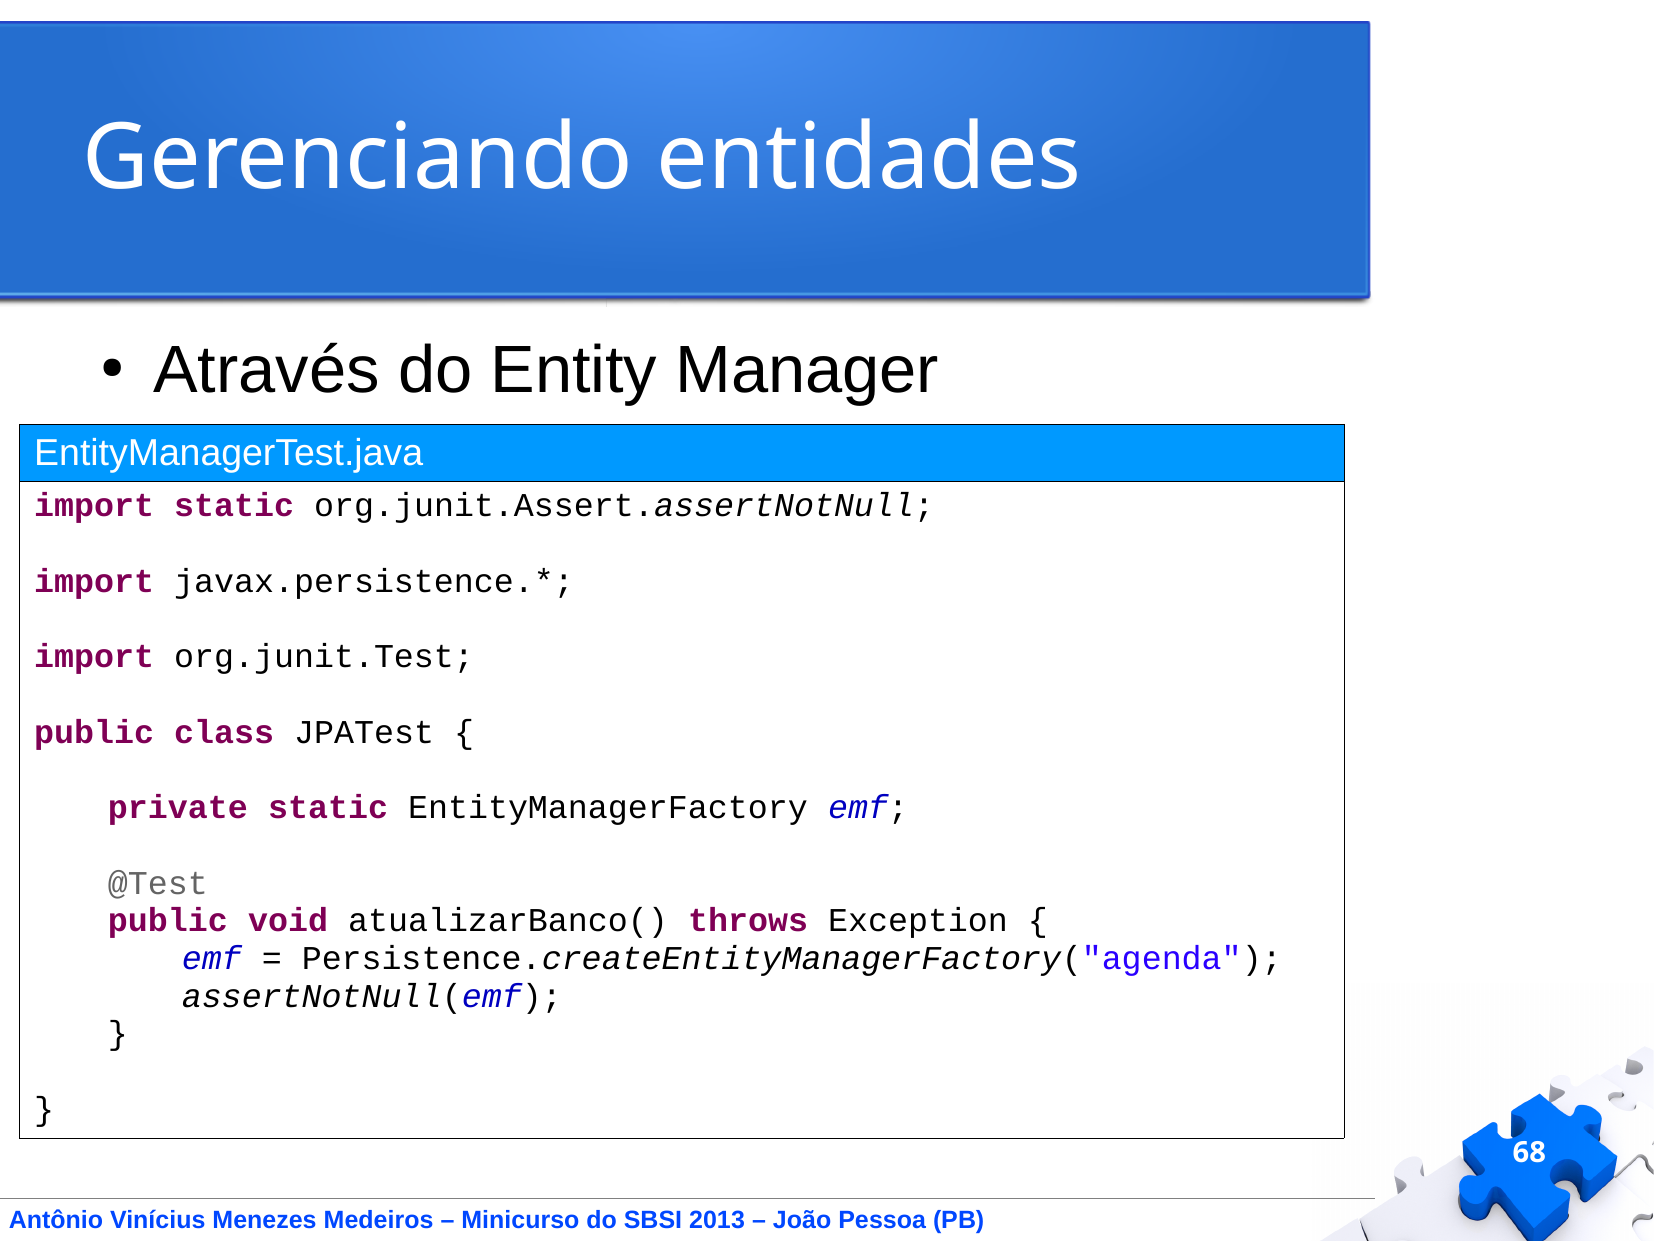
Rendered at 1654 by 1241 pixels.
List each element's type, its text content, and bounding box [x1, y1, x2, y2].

picture [0, 21, 1375, 307]
table_cell import static org.junit.Assert.assertNotNull; import javax.persistence.*; import org.junit.Test; public class JPATest { private static EntityManagerFactory emf; @Test public void atualizarBanco() throws Exception { emf = Persistence.createEntityManagerFactory("agenda"); assertNotNull(emf); } } [20, 482, 1344, 1138]
title Gerenciando entidades [82, 49, 1323, 257]
table_header EntityManagerTest.java [20, 425, 1344, 481]
list Através do Entity Manager [82, 332, 1356, 1052]
picture [1311, 983, 1654, 1241]
